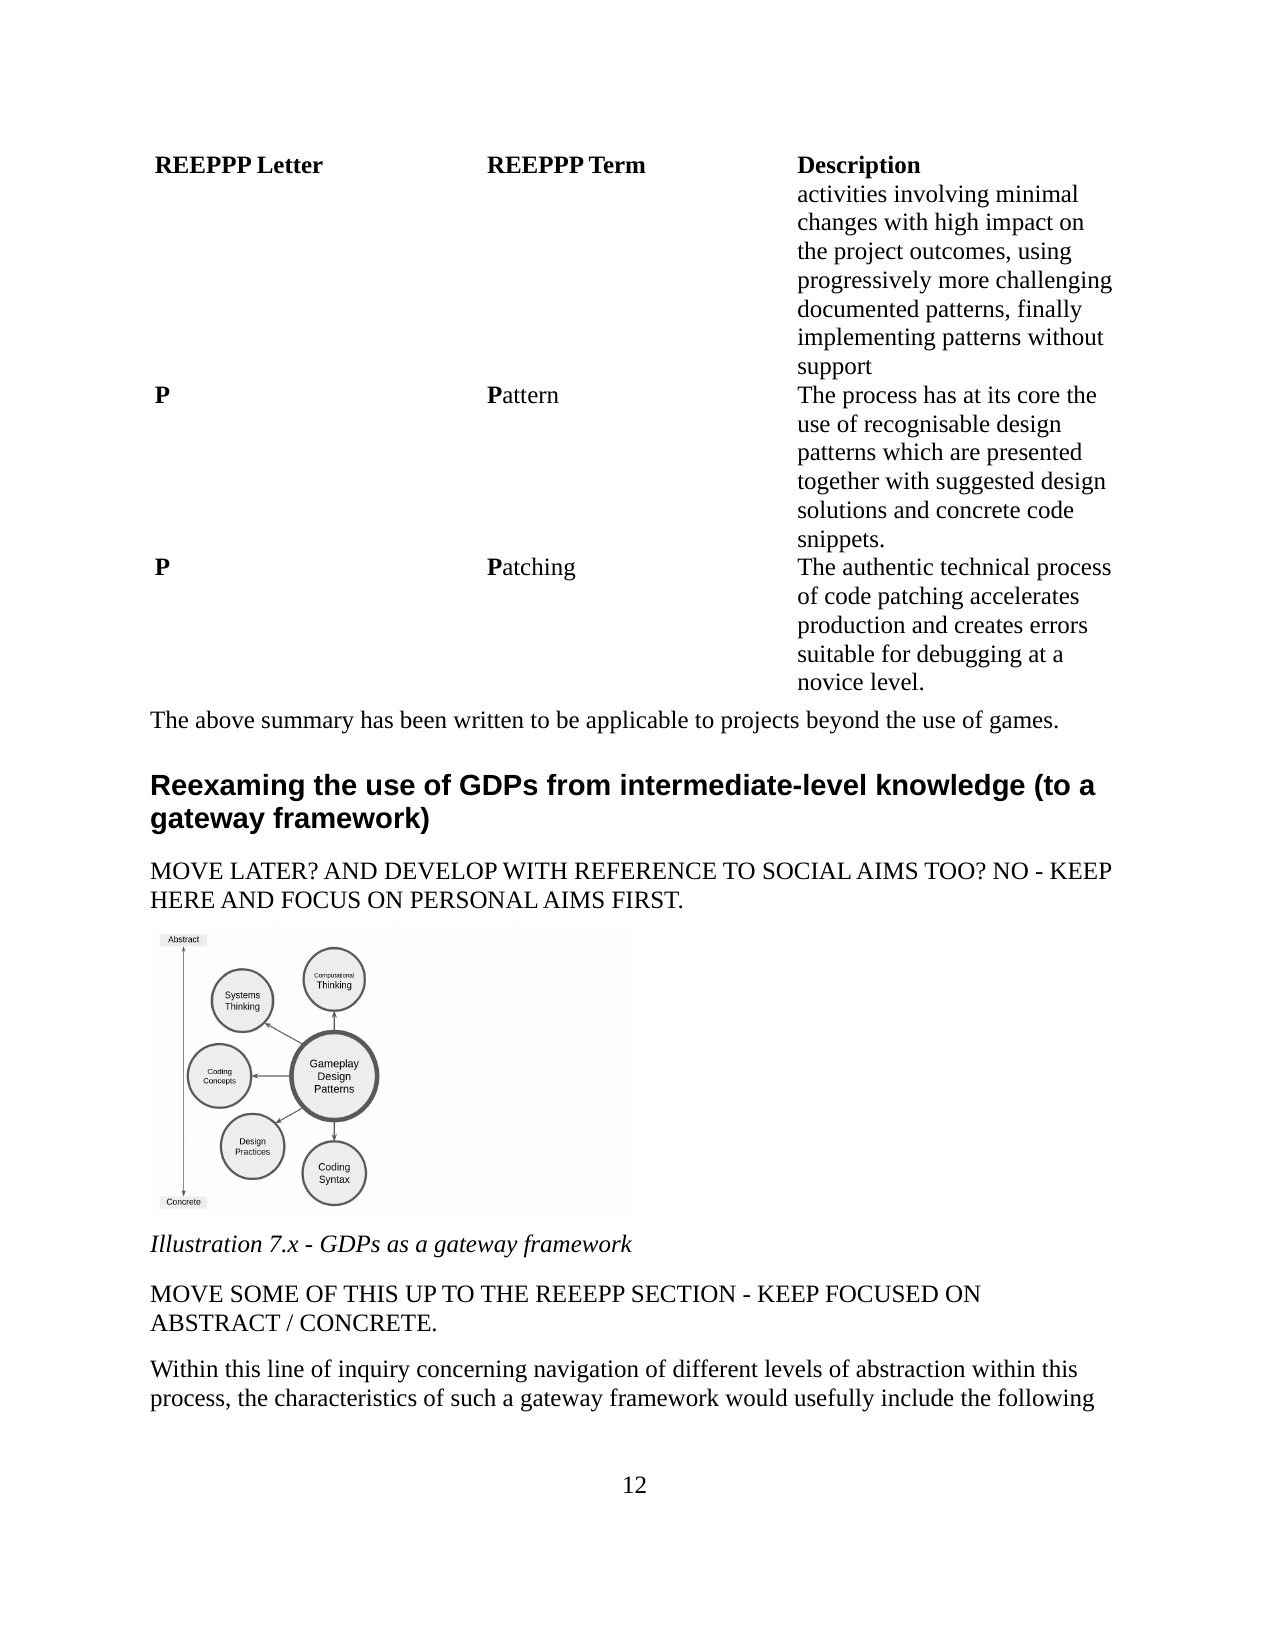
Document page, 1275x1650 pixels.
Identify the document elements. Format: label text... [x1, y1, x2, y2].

table_header REEPPP Term [482, 150, 793, 179]
table_cell [482, 179, 793, 380]
table_cell P [150, 553, 482, 696]
table_cell The authentic technical process of code patching accelerates production and creates errors suitable for debugging at a novice level. [793, 553, 1125, 696]
text Illustration 7.x - GDPs as a gateway framework [150, 1229, 1125, 1258]
table_cell P [150, 380, 482, 552]
table_cell Patching [482, 553, 793, 696]
subtitle Reexaming the use of GDPs from intermediate-level knowledge (to a gateway framework) [150, 768, 1125, 835]
picture [150, 922, 638, 1217]
table_header REEPPP Letter [150, 150, 482, 179]
table_cell activities involving minimal changes with high impact on the project outcomes, using progressively more challenging documented patterns, finally implementing patterns without support [793, 179, 1125, 380]
text The above summary has been written to be applicable to projects beyond the use of games. [150, 705, 1125, 734]
table_header Description [793, 150, 1125, 179]
text MOVE SOME OF THIS UP TO THE REEEPP SECTION - KEEP FOCUSED ON ABSTRACT / CONCRETE. [150, 1279, 1125, 1337]
table_cell The process has at its core the use of recognisable design patterns which are presented together with suggested design solutions and concrete code snippets. [793, 380, 1125, 552]
table_cell [150, 179, 482, 380]
table_cell Pattern [482, 380, 793, 552]
text MOVE LATER? AND DEVELOP WITH REFERENCE TO SOCIAL AIMS TOO? NO - KEEP HERE AND FOCUS ON PERSONAL AIMS FIRST. [150, 856, 1125, 914]
text Within this line of inquiry concerning navigation of different levels of abstraction within this process, the characteristics of such a gateway framework would usefully include the following [150, 1354, 1125, 1412]
